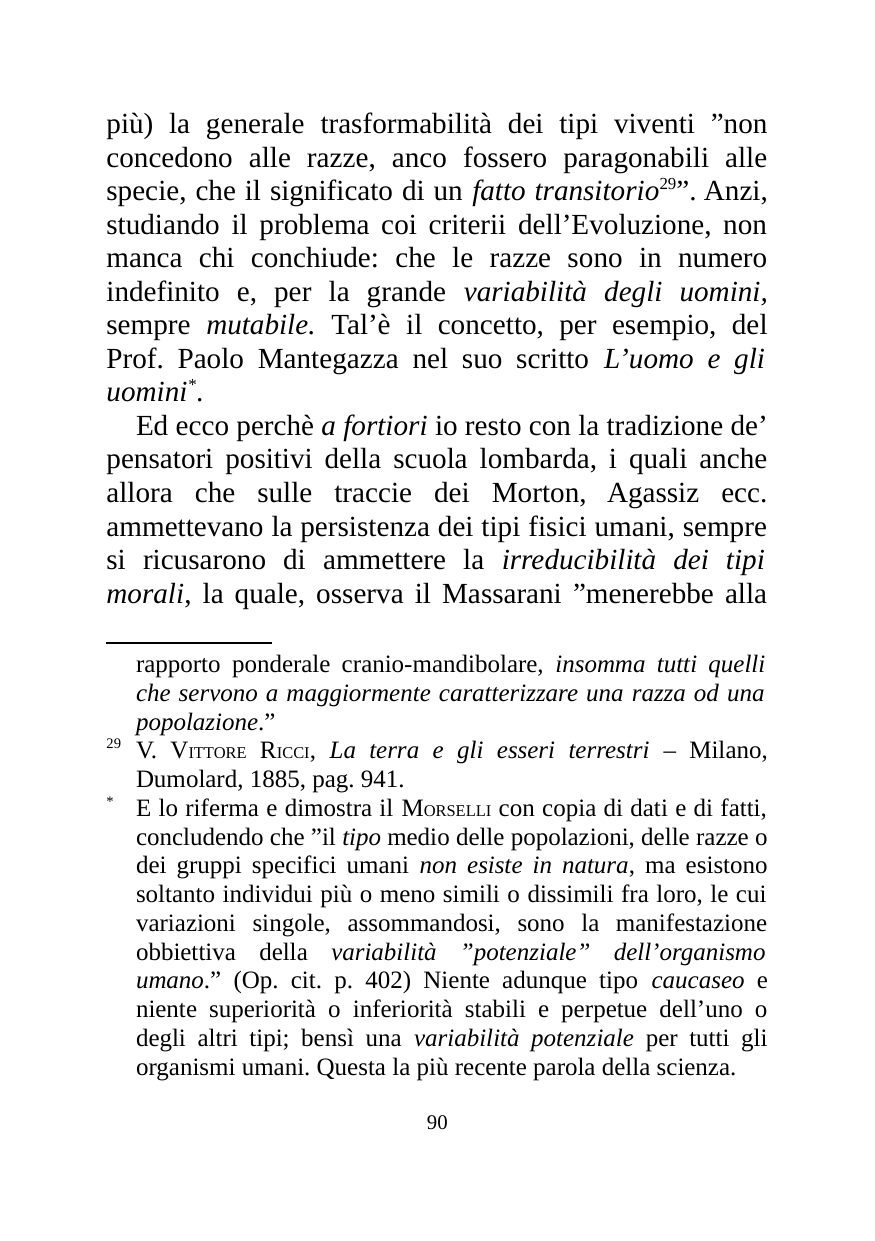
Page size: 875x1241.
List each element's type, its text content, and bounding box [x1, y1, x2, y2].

text rapporto ponderale cranio-mandibolare, insomma tutti quelli che servono a maggiormente caratterizzare una razza od una popolazione.” [106, 649, 768, 735]
text E lo riferma e dimostra il Morselli con copia di dati e di fatti, concludendo che ”il tipo medio delle popolazioni, delle razze o dei gruppi specifici umani non esiste in natura, ma esistono soltanto individui più o meno simili o dissimili fra loro, le cui variazioni singole, assommandosi, sono la manifestazione obbiettiva della variabilità ”potenziale” dell’organismo umano.” (Op. cit. p. 402) Niente adunque tipo caucaseo e niente superiorità o inferiorità stabili e perpetue dell’uno o degli altri tipi; bensì una variabilità potenziale per tutti gli organismi umani. Questa la più recente parola della scienza. [106, 793, 768, 1080]
text Ed ecco perchè a fortiori io resto con la tradizione de’ pensatori positivi della scuola lombarda, i quali anche allora che sulle traccie dei Morton, Agassiz ecc. ammettevano la persistenza dei tipi fisici umani, sempre si ricusarono di ammettere la irreducibilità dei tipi morali, la quale, osserva il Massarani ”menerebbe alla [106, 408, 768, 609]
text V. Vittore Ricci, La terra e gli esseri terrestri – Milano, Dumolard, 1885, pag. 941. [106, 735, 768, 793]
text più) la generale trasformabilità dei tipi viventi ”non concedono alle razze, anco fossero paragonabili alle specie, che il significato di un fatto transitorio”. Anzi, studiando il problema coi criterii dell’Evoluzione, non manca chi conchiude: che le razze sono in numero indefinito e, per la grande variabilità degli uomini, sempre mutabile. Tal’è il concetto, per esempio, del Prof. Paolo Mantegazza nel suo scritto L’uomo e gli uomini. [106, 106, 768, 408]
